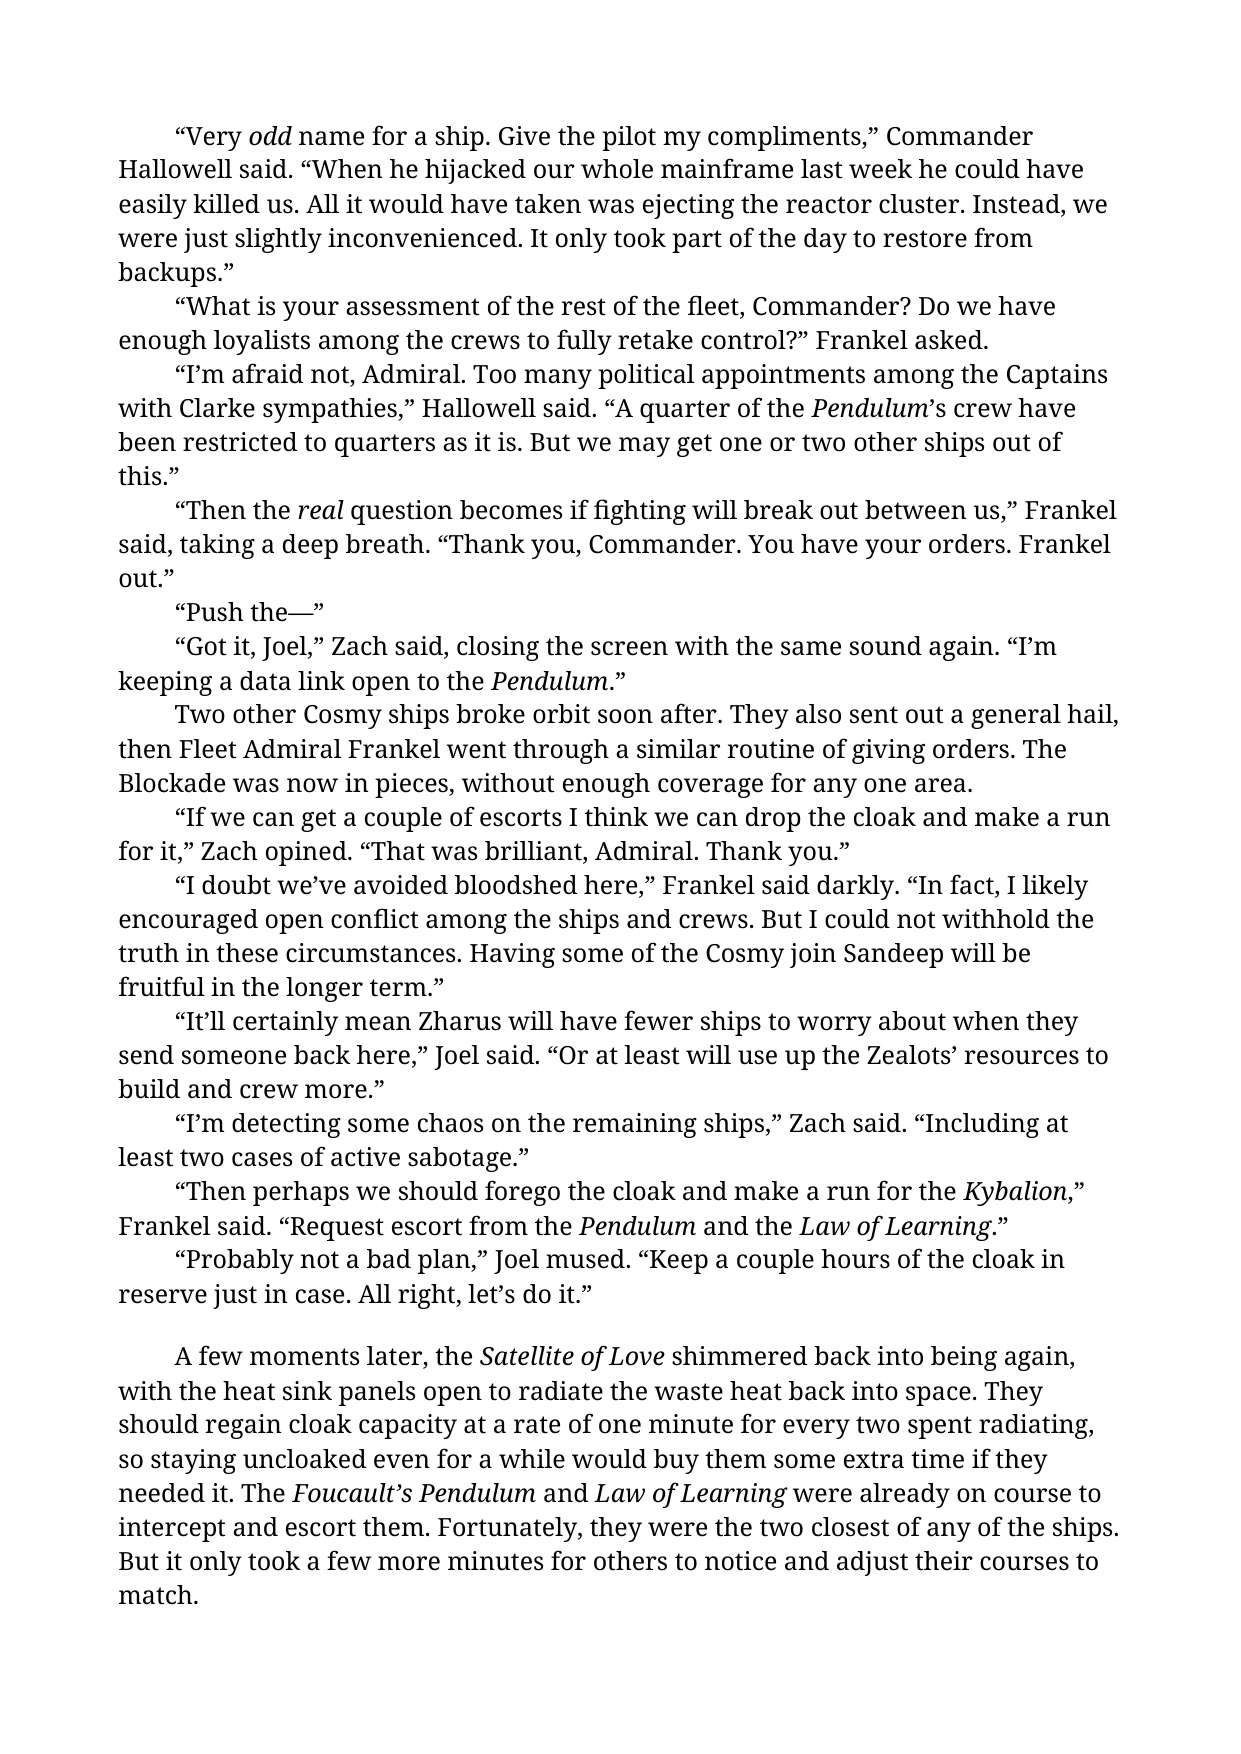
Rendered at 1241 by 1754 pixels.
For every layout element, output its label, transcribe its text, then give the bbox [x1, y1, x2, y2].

text “What is your assessment of the rest of the fleet, Commander? Do we have enough loyalists among the crews to fully retake control?” Frankel asked. [118, 288, 1122, 357]
text “I doubt we’ve avoided bloodshed here,” Frankel said darkly. “In fact, I likely encouraged open conflict among the ships and crews. But I could not withhold the truth in these circumstances. Having some of the Cosmy join Sandeep will be fruitful in the longer term.” [118, 867, 1122, 1004]
text A few moments later, the Satellite of Love shimmered back into being again, with the heat sink panels open to radiate the waste heat back into space. They should regain cloak capacity at a rate of one minute for every two spent radiating, so staying uncloaked even for a while would buy them some extra time if they needed it. The Foucault’s Pendulum and Law of Learning were already on course to intercept and escort them. Fortunately, they were the two closest of any of the ships. But it only took a few more minutes for others to notice and adjust their courses to match. [118, 1339, 1122, 1612]
text Two other Cosmy ships broke orbit soon after. They also sent out a general hail, then Fleet Admiral Frankel went through a similar routine of giving orders. The Blockade was now in pieces, without enough coverage for any one area. [118, 697, 1122, 799]
text “I’m afraid not, Admiral. Too many political appointments among the Captains with Clarke sympathies,” Hallowell said. “A quarter of the Pendulum’s crew have been restricted to quarters as it is. But we may get one or two other ships out of this.” [118, 357, 1122, 493]
text “If we can get a couple of escorts I think we can drop the cloak and make a run for it,” Zach opined. “That was brilliant, Admiral. Thank you.” [118, 799, 1122, 867]
text “Then the real question becomes if fighting will break out between us,” Frankel said, taking a deep breath. “Thank you, Commander. You have your orders. Frankel out.” [118, 493, 1122, 595]
text “It’ll certainly mean Zharus will have fewer ships to worry about when they send someone back here,” Joel said. “Or at least will use up the Zealots’ resources to build and crew more.” [118, 1004, 1122, 1106]
text “Got it, Joel,” Zach said, closing the screen with the same sound again. “I’m keeping a data link open to the Pendulum.” [118, 629, 1122, 697]
text “Push the—” [118, 595, 1122, 629]
text “Very odd name for a ship. Give the pilot my compliments,” Commander Hallowell said. “When he hijacked our whole mainframe last week he could have easily killed us. All it would have taken was ejecting the reactor cluster. Instead, we were just slightly inconvenienced. It only took part of the day to restore from backups.” [118, 118, 1122, 288]
text “Probably not a bad plan,” Joel mused. “Keep a couple hours of the cloak in reserve just in case. All right, let’s do it.” [118, 1242, 1122, 1310]
text “Then perhaps we should forego the cloak and make a run for the Kybalion,” Frankel said. “Request escort from the Pendulum and the Law of Learning.” [118, 1174, 1122, 1242]
text “I’m detecting some chaos on the remaining ships,” Zach said. “Including at least two cases of active sabotage.” [118, 1106, 1122, 1174]
